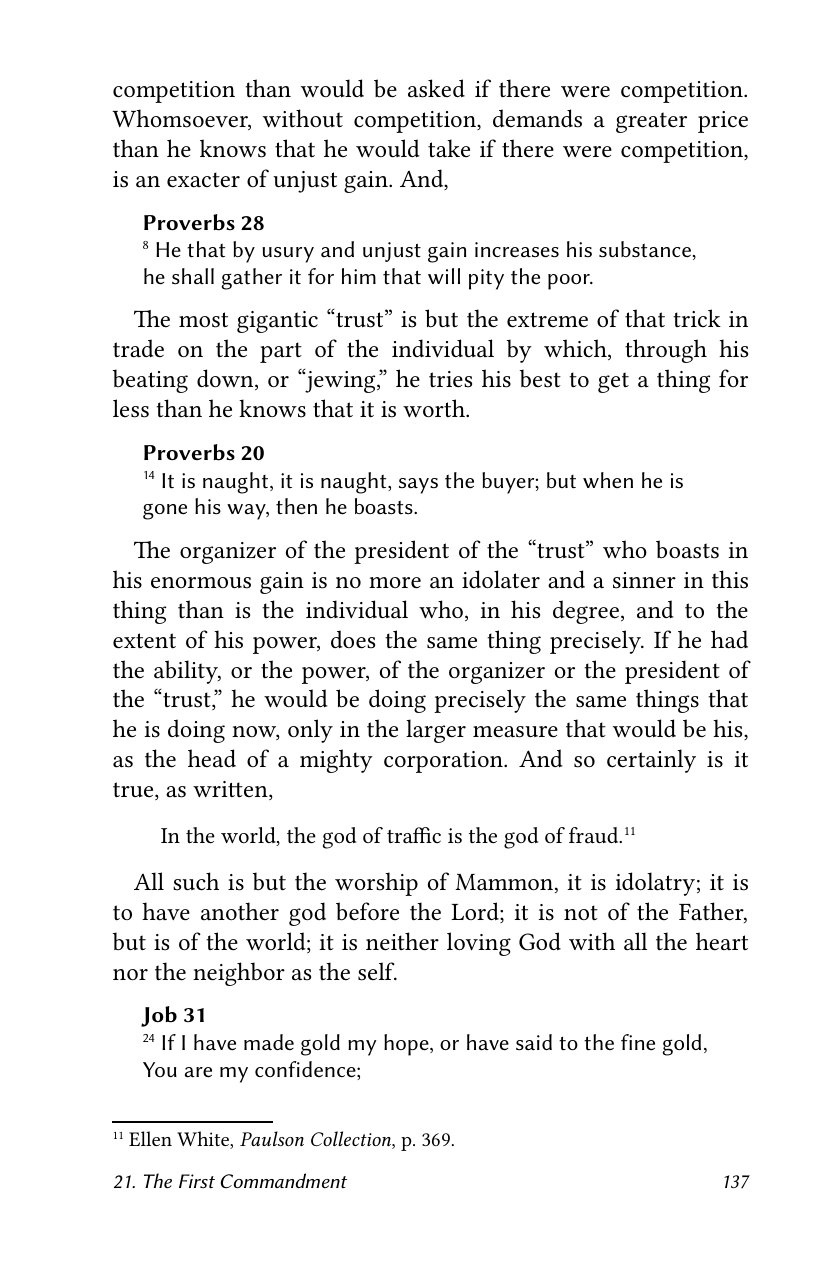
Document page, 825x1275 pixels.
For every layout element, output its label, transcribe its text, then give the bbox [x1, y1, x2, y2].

text 8 He that by usury and unjust gain increases his substance, he shall gather it for him that will pity the poor. [142, 237, 720, 290]
text Ellen White, Paulson Collection, p. 369. [112, 1128, 750, 1152]
text 14 It is naught, it is naught, says the buyer; but when he is gone his way, then he boasts. [142, 468, 720, 521]
text All such is but the worship of Mammon, it is idolatry; it is to have another god before the Lord; it is not of the Father, but is of the world; it is neither loving God with all the heart nor the neighbor as the self. [112, 868, 750, 986]
text Job 31 [142, 1002, 750, 1028]
text Proverbs 20 [142, 440, 750, 466]
text The most gigantic “trust” is but the extreme of that trick in trade on the part of the individual by which, through his beating down, or “jewing,” he tries his best to get a thing for less than he knows that it is worth. [112, 306, 750, 424]
text 24 If I have made gold my hope, or have said to the fine gold, You are my confidence; [142, 1030, 720, 1083]
text The organizer of the president of the “trust” who boasts in his enormous gain is no more an idolater and a sinner in this thing than is the individual who, in his degree, and to the extent of his power, does the same thing precisely. If he had the ability, or the power, of the organizer or the president of the “trust,” he would be doing precisely the same things that he is doing now, only in the larger measure that would be his, as the head of a mighty corporation. And so certainly is it true, as written, [112, 536, 750, 804]
text Proverbs 28 [142, 209, 750, 236]
text In the world, the god of traffic is the god of fraud. [142, 823, 720, 849]
text competition than would be asked if there were competition. Whomsoever, without competition, demands a greater price than he knows that he would take if there were competition, is an exacter of unjust gain. And, [112, 75, 750, 193]
